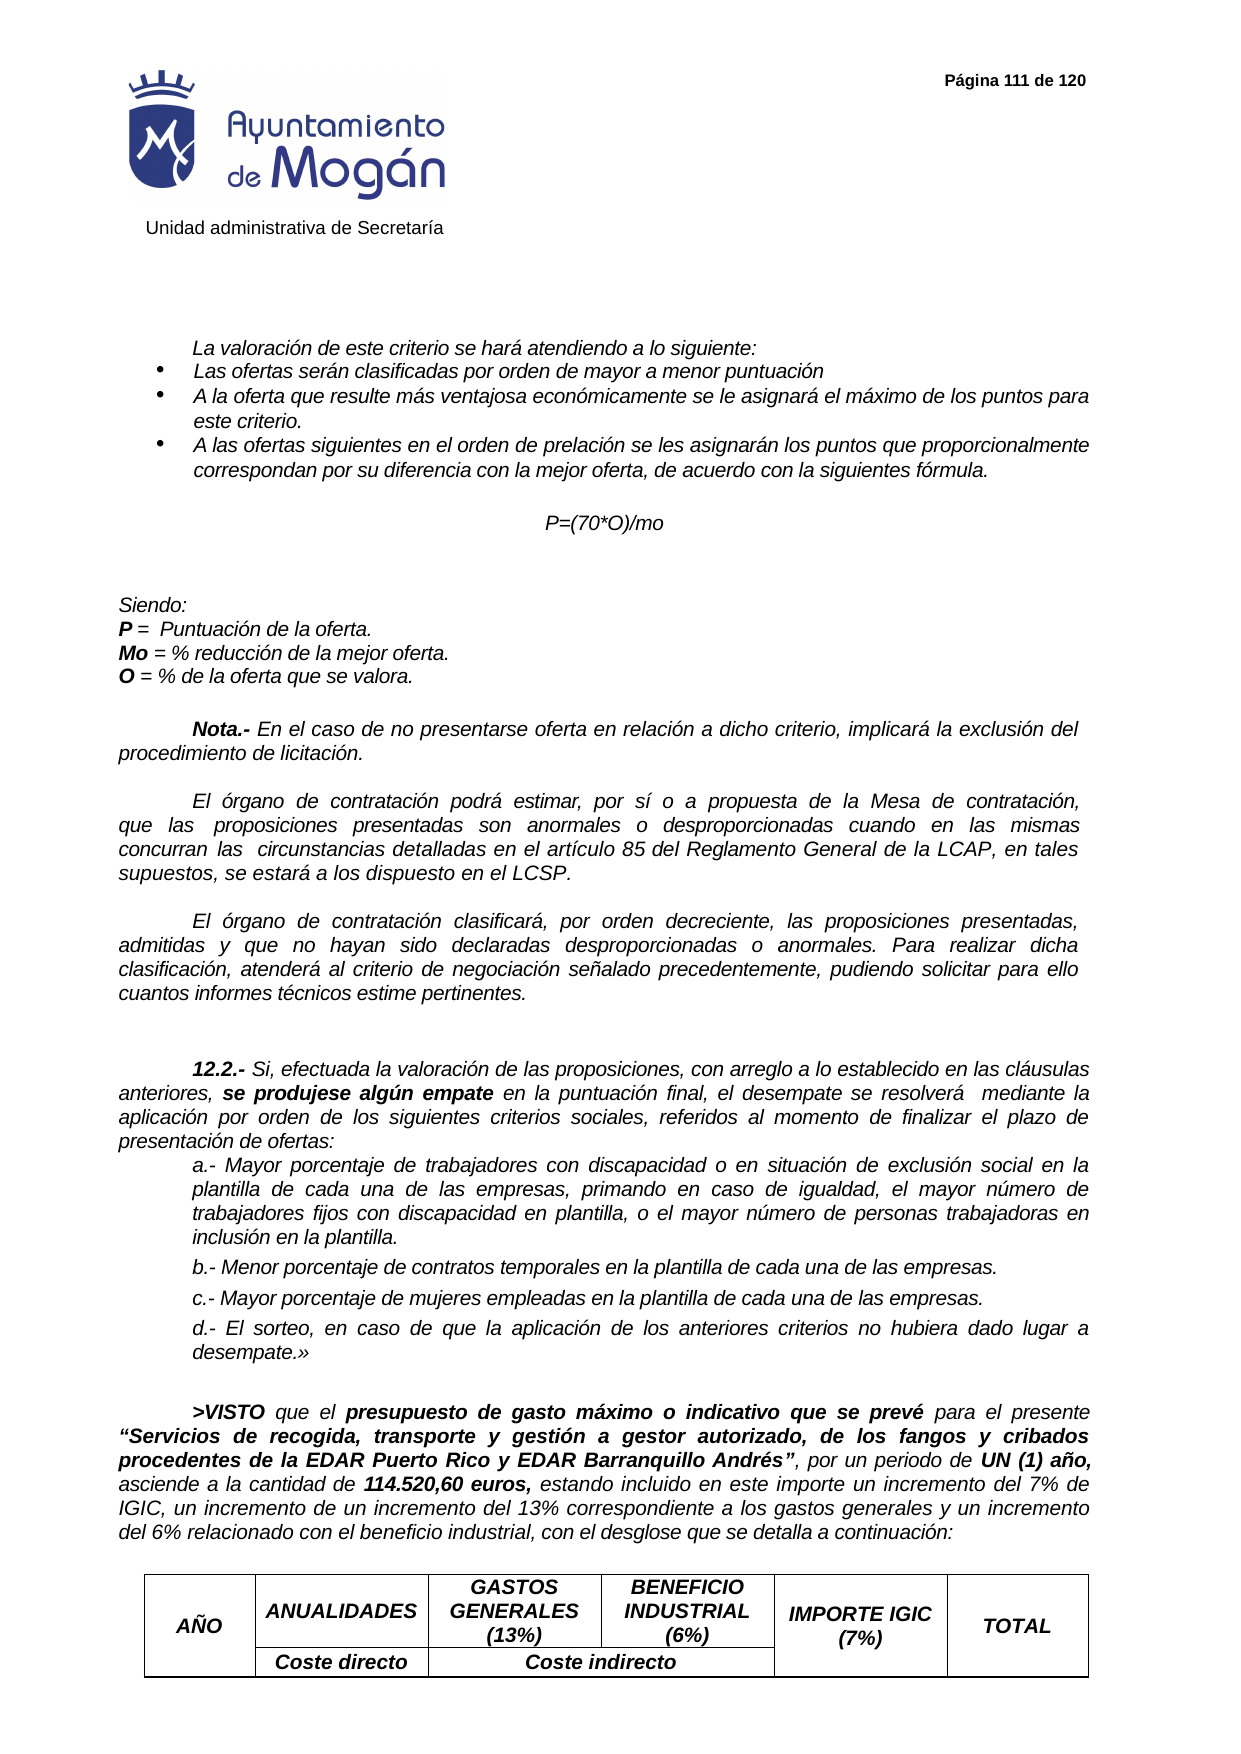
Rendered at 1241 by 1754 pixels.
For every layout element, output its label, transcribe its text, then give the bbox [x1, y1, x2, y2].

text 12.2.- Si, efectuada la valoración de las proposiciones, con arreglo a lo establecido en las cláusulas anteriores, se produjese algún empate en la puntuación final, el desempate se resolverá mediante la aplicación por orden de los siguientes criterios sociales, referidos al momento de finalizar el plazo de presentación de ofertas: [118, 1057, 1092, 1153]
table_header AÑO [145, 1575, 255, 1676]
table_header ANUALIDADES [256, 1575, 428, 1647]
text La valoración de este criterio se hará atendiendo a lo siguiente: [118, 335, 1081, 359]
text Nota.- En el caso de no presentarse oferta en relación a dicho criterio, implicará la exclusión del procedimiento de licitación. [118, 717, 1081, 765]
list Las ofertas serán clasificadas por orden de mayor a menor puntuación [156, 359, 1092, 384]
table_header BENEFICIO INDUSTRIAL (6%) [602, 1575, 774, 1647]
text b.- Menor porcentaje de contratos temporales en la plantilla de cada una de las empresas. [192, 1255, 1092, 1279]
text O = % de la oferta que se valora. [118, 664, 1092, 688]
text Siendo: [118, 592, 1092, 616]
table_header IMPORTE IGIC (7%) [775, 1575, 947, 1676]
table_header GASTOS GENERALES (13%) [429, 1575, 601, 1647]
text P=(70*O)/mo [118, 511, 1092, 535]
text El órgano de contratación clasificará, por orden decreciente, las proposiciones presentadas, admitidas y que no hayan sido declaradas desproporcionadas o anormales. Para realizar dicha clasificación, atenderá al criterio de negociación señalado precedentemente, pudiendo solicitar para ello cuantos informes técnicos estime pertinentes. [118, 909, 1081, 1004]
text El órgano de contratación podrá estimar, por sí o a propuesta de la Mesa de contratación, que las proposiciones presentadas son anormales o desproporcionadas cuando en las mismas concurran las circunstancias detalladas en el artículo 85 del Reglamento General de la LCAP, en tales supuestos, se estará a los dispuesto en el LCSP. [118, 789, 1081, 885]
text P = Puntuación de la oferta. [118, 616, 1092, 640]
text a.- Mayor porcentaje de trabajadores con discapacidad o en situación de exclusión social en la plantilla de cada una de las empresas, primando en caso de igualdad, el mayor número de trabajadores fijos con discapacidad en plantilla, o el mayor número de personas trabajadoras en inclusión en la plantilla. [192, 1153, 1092, 1249]
table_cell Coste directo [256, 1648, 428, 1676]
list A las ofertas siguientes en el orden de prelación se les asignarán los puntos que proporcionalmente correspondan por su diferencia con la mejor oferta, de acuerdo con la siguientes fórmula. [156, 433, 1092, 482]
picture [128, 70, 445, 206]
text >VISTO que el presupuesto de gasto máximo o indicativo que se prevé para el presente “Servicios de recogida, transporte y gestión a gestor autorizado, de los fangos y cribados procedentes de la EDAR Puerto Rico y EDAR Barranquillo Andrés”, por un periodo de UN (1) año, asciende a la cantidad de 114.520,60 euros, estando incluido en este importe un incremento del 7% de IGIC, un incremento de un incremento del 13% correspondiente a los gastos generales y un incremento del 6% relacionado con el beneficio industrial, con el desglose que se detalla a continuación: [118, 1400, 1092, 1544]
text c.- Mayor porcentaje de mujeres empleadas en la plantilla de cada una de las empresas. [192, 1285, 1092, 1309]
table_header TOTAL [948, 1575, 1088, 1676]
table_cell Coste indirecto [429, 1648, 774, 1676]
text d.- El sorteo, en caso de que la aplicación de los anteriores criterios no hubiera dado lugar a desempate.» [192, 1316, 1092, 1363]
text Mo = % reducción de la mejor oferta. [118, 640, 1092, 664]
list A la oferta que resulte más ventajosa económicamente se le asignará el máximo de los puntos para este criterio. [156, 384, 1092, 433]
